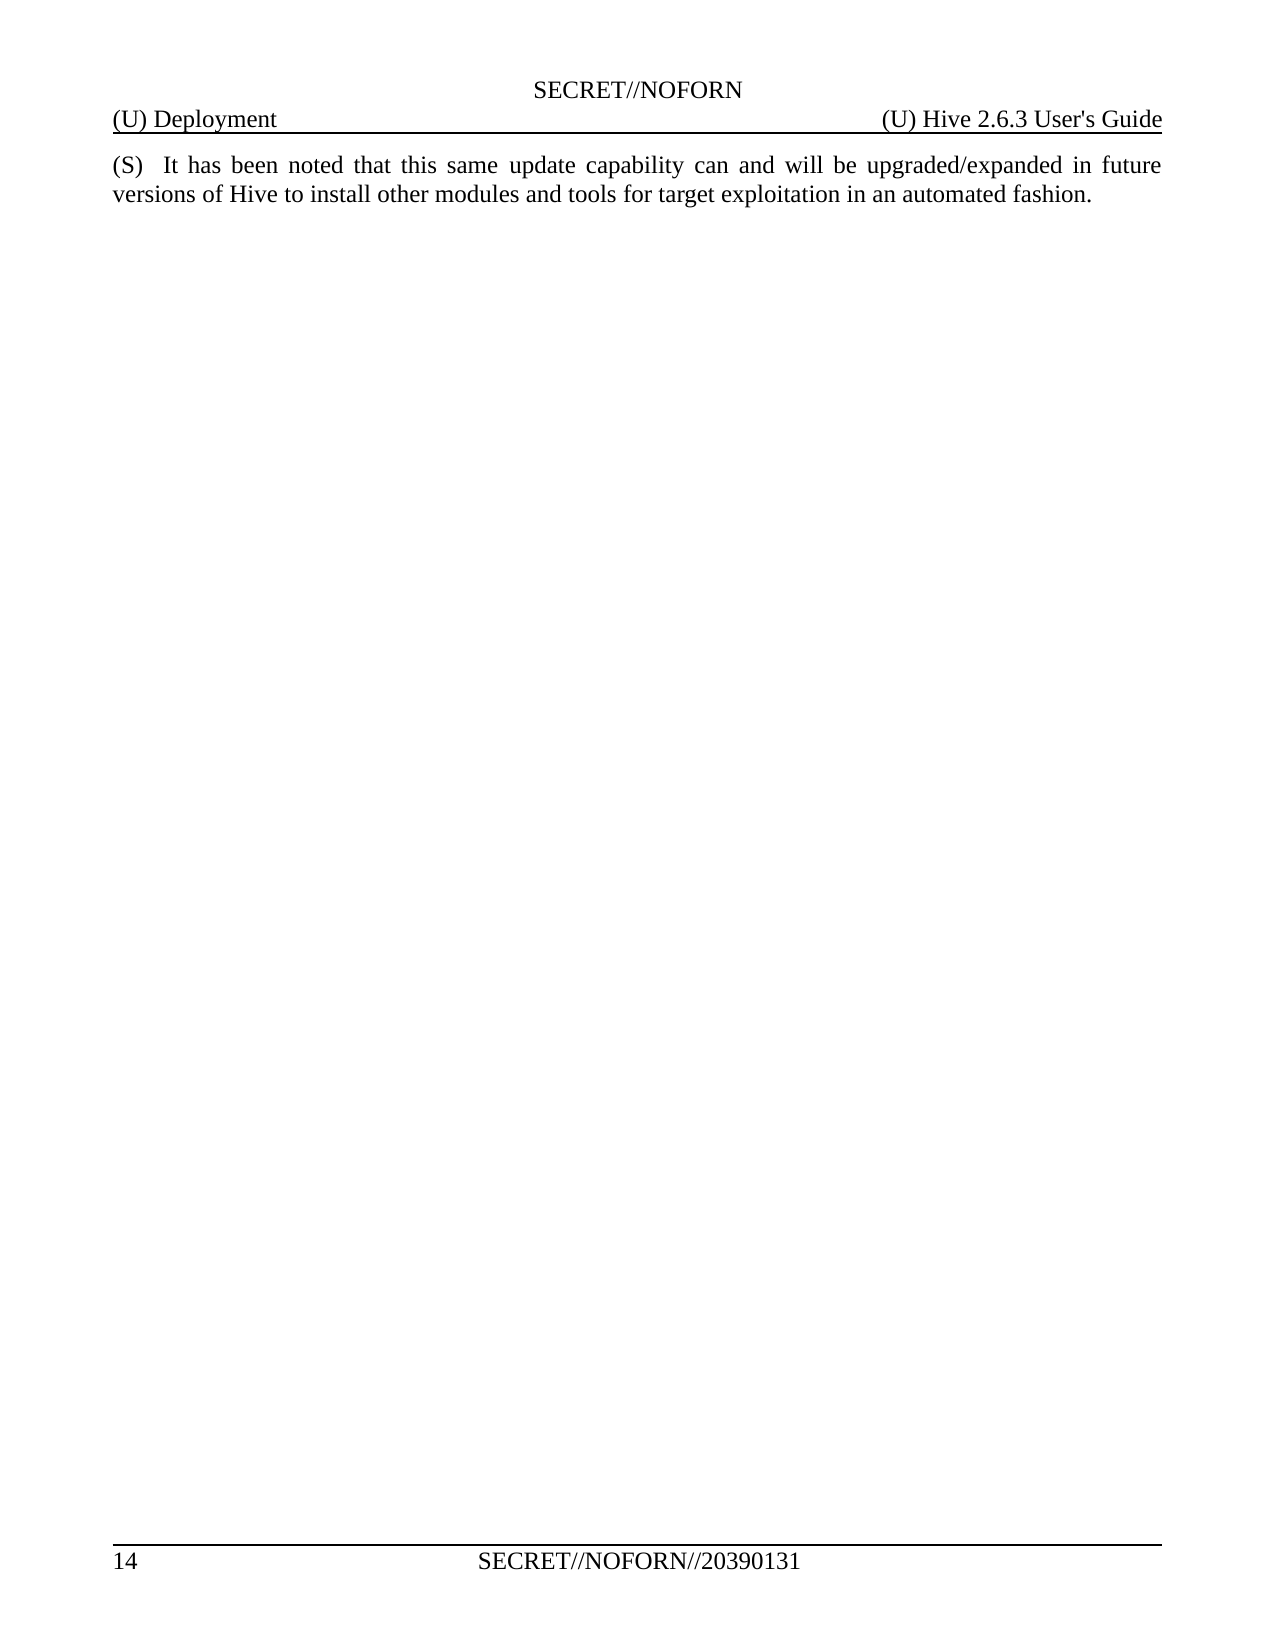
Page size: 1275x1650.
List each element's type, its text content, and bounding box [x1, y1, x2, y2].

text (S) It has been noted that this same update capability can and will be upgraded/expanded in future versions of Hive to install other modules and tools for target exploitation in an automated fashion. [112, 150, 1162, 207]
